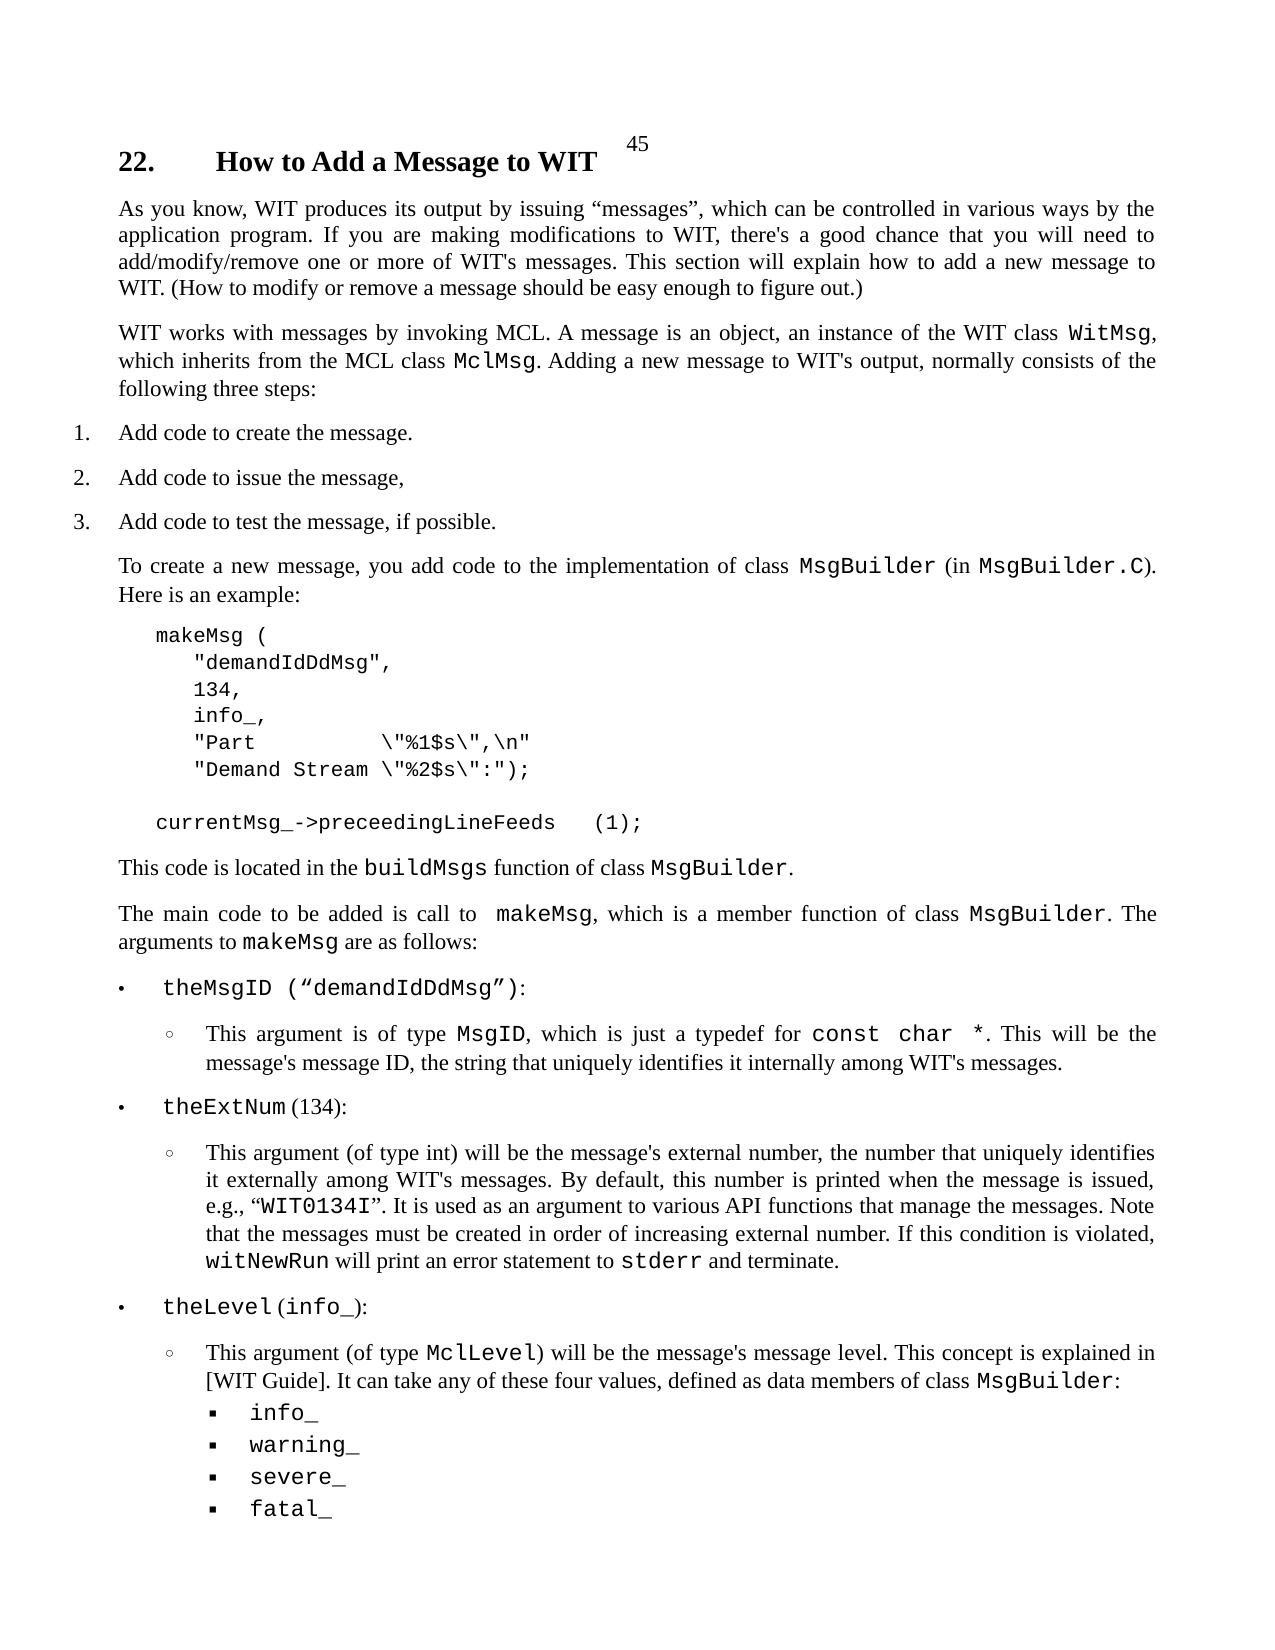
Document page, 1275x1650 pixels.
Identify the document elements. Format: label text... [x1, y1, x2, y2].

subtitle How to Add a Message to WIT [118, 144, 1157, 177]
list This argument (of type MclLevel) will be the message's message level. This concept is explained in [WIT Guide]. It can take any of these four values, defined as data members of class MsgBuilder: [162, 1339, 1157, 1396]
list Add code to create the message. [73, 419, 1157, 446]
text info_, [118, 705, 1157, 729]
text As you know, WIT produces its output by issuing “messages”, which can be controlled in various ways by the application program. If you are making modifications to WIT, there's a good chance that you will need to add/modify/remove one or more of WIT's messages. This section will explain how to add a new message to WIT. (How to modify or remove a message should be easy enough to figure out.) [118, 195, 1157, 301]
list Add code to test the message, if possible. [73, 508, 1157, 534]
list This argument (of type int) will be the message's external number, the number that uniquely identifies it externally among WIT's messages. By default, this number is printed when the message is issued, e.g., “WIT0134I”. It is used as an argument to various API functions that manage the messages. Note that the messages must be created in order of increasing external number. If this condition is violated, witNewRun will print an error statement to stderr and terminate. [162, 1139, 1157, 1275]
text currentMsg_->preceedingLineFeeds (1); [118, 812, 1157, 836]
text The main code to be added is call to makeMsg, which is a member function of class MsgBuilder. The arguments to makeMsg are as follows: [118, 900, 1157, 956]
list theMsgID (“demandIdDdMsg”): [118, 974, 1157, 1002]
text WIT works with messages by invoking MCL. A message is an object, an instance of the WIT class WitMsg, which inherits from the MCL class MclMsg. Adding a new message to WIT's output, normally consists of the following three steps: [118, 319, 1157, 401]
list warning_ [206, 1434, 1157, 1459]
list This argument is of type MsgID, which is just a typedef for const char *. This will be the message's message ID, the string that uniquely identifies it internally among WIT's messages. [162, 1021, 1157, 1075]
text 134, [118, 678, 1157, 702]
list severe_ [206, 1466, 1157, 1492]
text "Part \"%1$s\",\n" [118, 732, 1157, 756]
list fatal_ [206, 1498, 1157, 1523]
text "demandIdDdMsg", [118, 652, 1157, 676]
list Add code to issue the message, [73, 464, 1157, 490]
text "Demand Stream \"%2$s\":"); [118, 758, 1157, 782]
list theExtNum (134): [118, 1093, 1157, 1121]
text To create a new message, you add code to the implementation of class MsgBuilder (in MsgBuilder.C). Here is an example: [118, 553, 1157, 607]
text makeMsg ( [118, 625, 1157, 649]
list info_ [206, 1402, 1157, 1428]
text This code is located in the buildMsgs function of class MsgBuilder. [118, 853, 1157, 882]
list theLevel (info_): [118, 1293, 1157, 1321]
